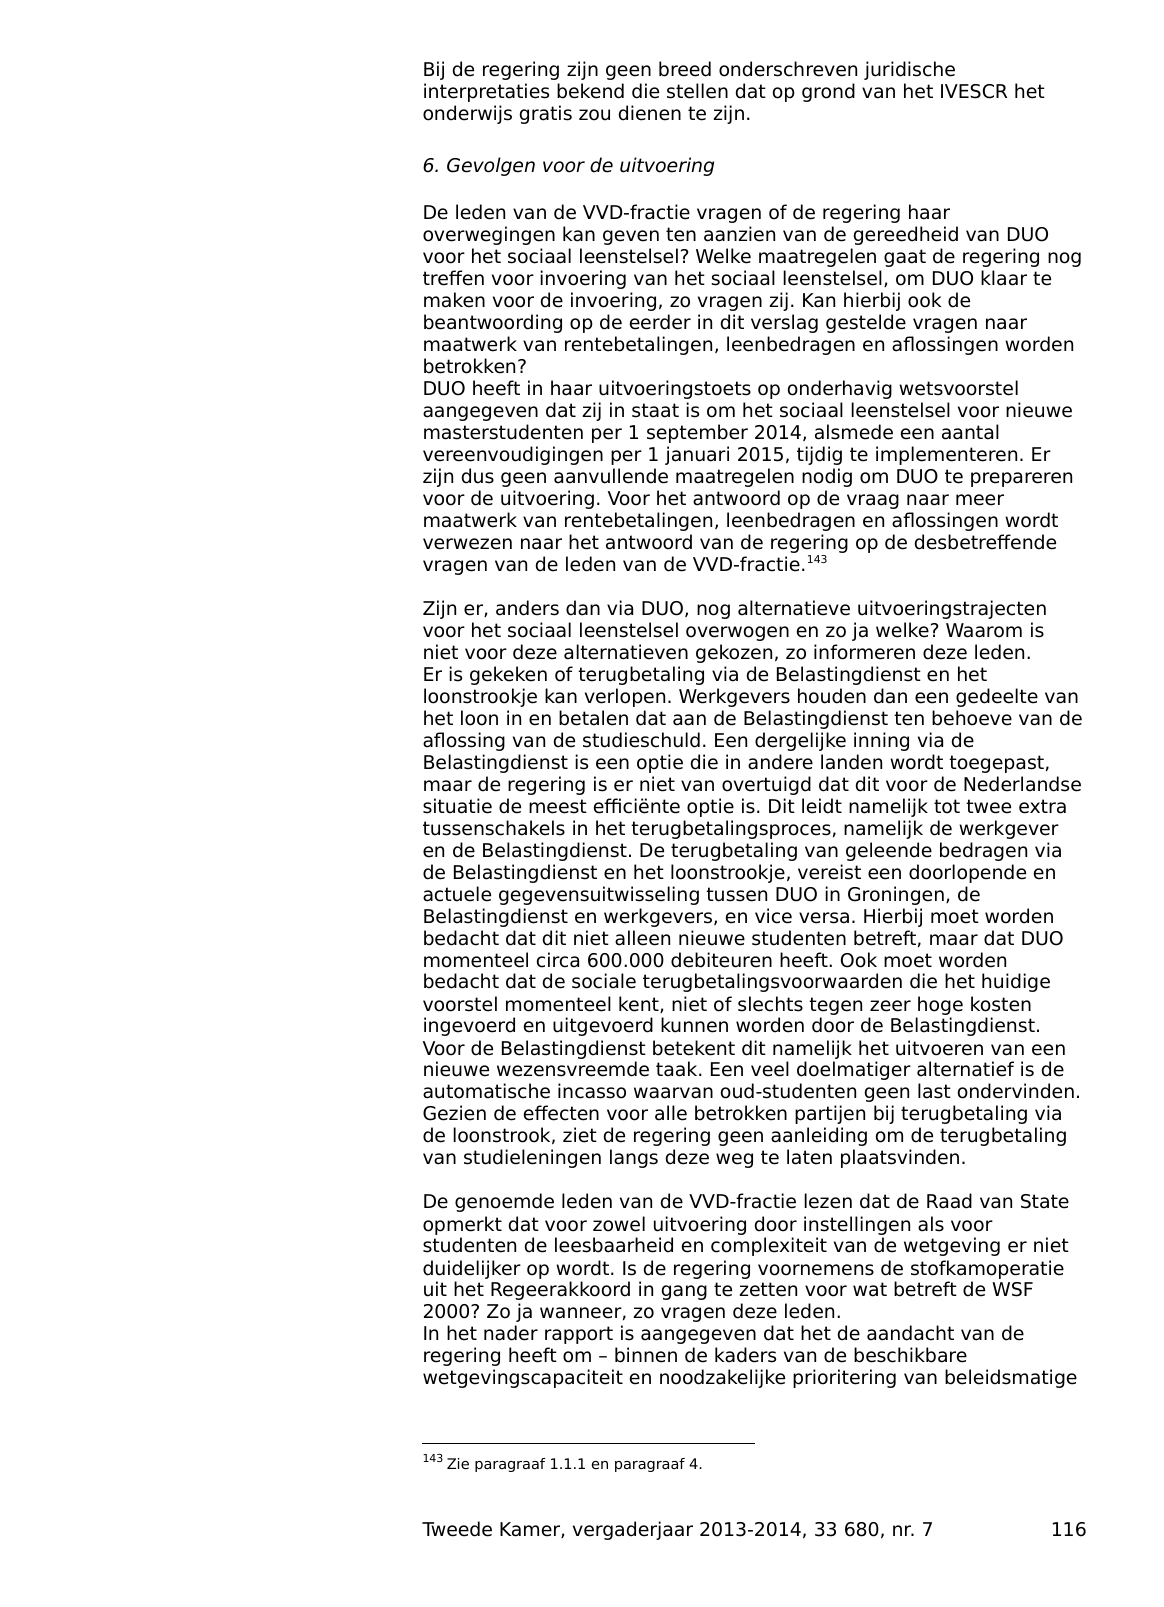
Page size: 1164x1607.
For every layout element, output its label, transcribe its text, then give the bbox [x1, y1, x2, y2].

text DUO heeft in haar uitvoeringstoets op onderhavig wetsvoorstel aangegeven dat zij in staat is om het sociaal leenstelsel voor nieuwe masterstudenten per 1 september 2014, alsmede een aantal vereenvoudigingen per 1 januari 2015, tijdig te implementeren. Er zijn dus geen aanvullende maatregelen nodig om DUO te prepareren voor de uitvoering. Voor het antwoord op de vraag naar meer maatwerk van rentebetalingen, leenbedragen en aflossingen wordt verwezen naar het antwoord van de regering op de desbetreffende vragen van de leden van de VVD-fractie. [422, 378, 1087, 576]
text Zijn er, anders dan via DUO, nog alternatieve uitvoeringstrajecten voor het sociaal leenstelsel overwogen en zo ja welke? Waarom is niet voor deze alternatieven gekozen, zo informeren deze leden. [422, 598, 1087, 664]
text Er is gekeken of terugbetaling via de Belastingdienst en het loonstrookje kan verlopen. Werkgevers houden dan een gedeelte van het loon in en betalen dat aan de Belastingdienst ten behoeve van de aflossing van de studieschuld. Een dergelijke inning via de Belastingdienst is een optie die in andere landen wordt toegepast, maar de regering is er niet van overtuigd dat dit voor de Nederlandse situatie de meest efficiënte optie is. Dit leidt namelijk tot twee extra tussenschakels in het terugbetalingsproces, namelijk de werkgever en de Belastingdienst. De terugbetaling van geleende bedragen via de Belastingdienst en het loonstrookje, vereist een doorlopende en actuele gegevensuitwisseling tussen DUO in Groningen, de Belastingdienst en werkgevers, en vice versa. Hierbij moet worden bedacht dat dit niet alleen nieuwe studenten betreft, maar dat DUO momenteel circa 600.000 debiteuren heeft. Ook moet worden bedacht dat de sociale terugbetalingsvoorwaarden die het huidige voorstel momenteel kent, niet of slechts tegen zeer hoge kosten ingevoerd en uitgevoerd kunnen worden door de Belastingdienst. Voor de Belastingdienst betekent dit namelijk het uitvoeren van een nieuwe wezensvreemde taak. Een veel doelmatiger alternatief is de automatische incasso waarvan oud-studenten geen last ondervinden. Gezien de effecten voor alle betrokken partijen bij terugbetaling via de loonstrook, ziet de regering geen aanleiding om de terugbetaling van studieleningen langs deze weg te laten plaatsvinden. [422, 664, 1087, 1169]
text Bij de regering zijn geen breed onderschreven juridische interpretaties bekend die stellen dat op grond van het IVESCR het onderwijs gratis zou dienen te zijn. [422, 59, 1087, 125]
subtitle 6. Gevolgen voor de uitvoering [422, 155, 1087, 177]
text In het nader rapport is aangegeven dat het de aandacht van de regering heeft om – binnen de kaders van de beschikbare wetgevingscapaciteit en noodzakelijke prioritering van beleidsmatige [422, 1323, 1087, 1389]
text Zie paragraaf 1.1.1 en paragraaf 4. [422, 1452, 1087, 1474]
text De genoemde leden van de VVD-fractie lezen dat de Raad van State opmerkt dat voor zowel uitvoering door instellingen als voor studenten de leesbaarheid en complexiteit van de wetgeving er niet duidelijker op wordt. Is de regering voornemens de stofkamoperatie uit het Regeerakkoord in gang te zetten voor wat betreft de WSF 2000? Zo ja wanneer, zo vragen deze leden. [422, 1191, 1087, 1323]
text De leden van de VVD-fractie vragen of de regering haar overwegingen kan geven ten aanzien van de gereedheid van DUO voor het sociaal leenstelsel? Welke maatregelen gaat de regering nog treffen voor invoering van het sociaal leenstelsel, om DUO klaar te maken voor de invoering, zo vragen zij. Kan hierbij ook de beantwoording op de eerder in dit verslag gestelde vragen naar maatwerk van rentebetalingen, leenbedragen en aflossingen worden betrokken? [422, 202, 1087, 378]
